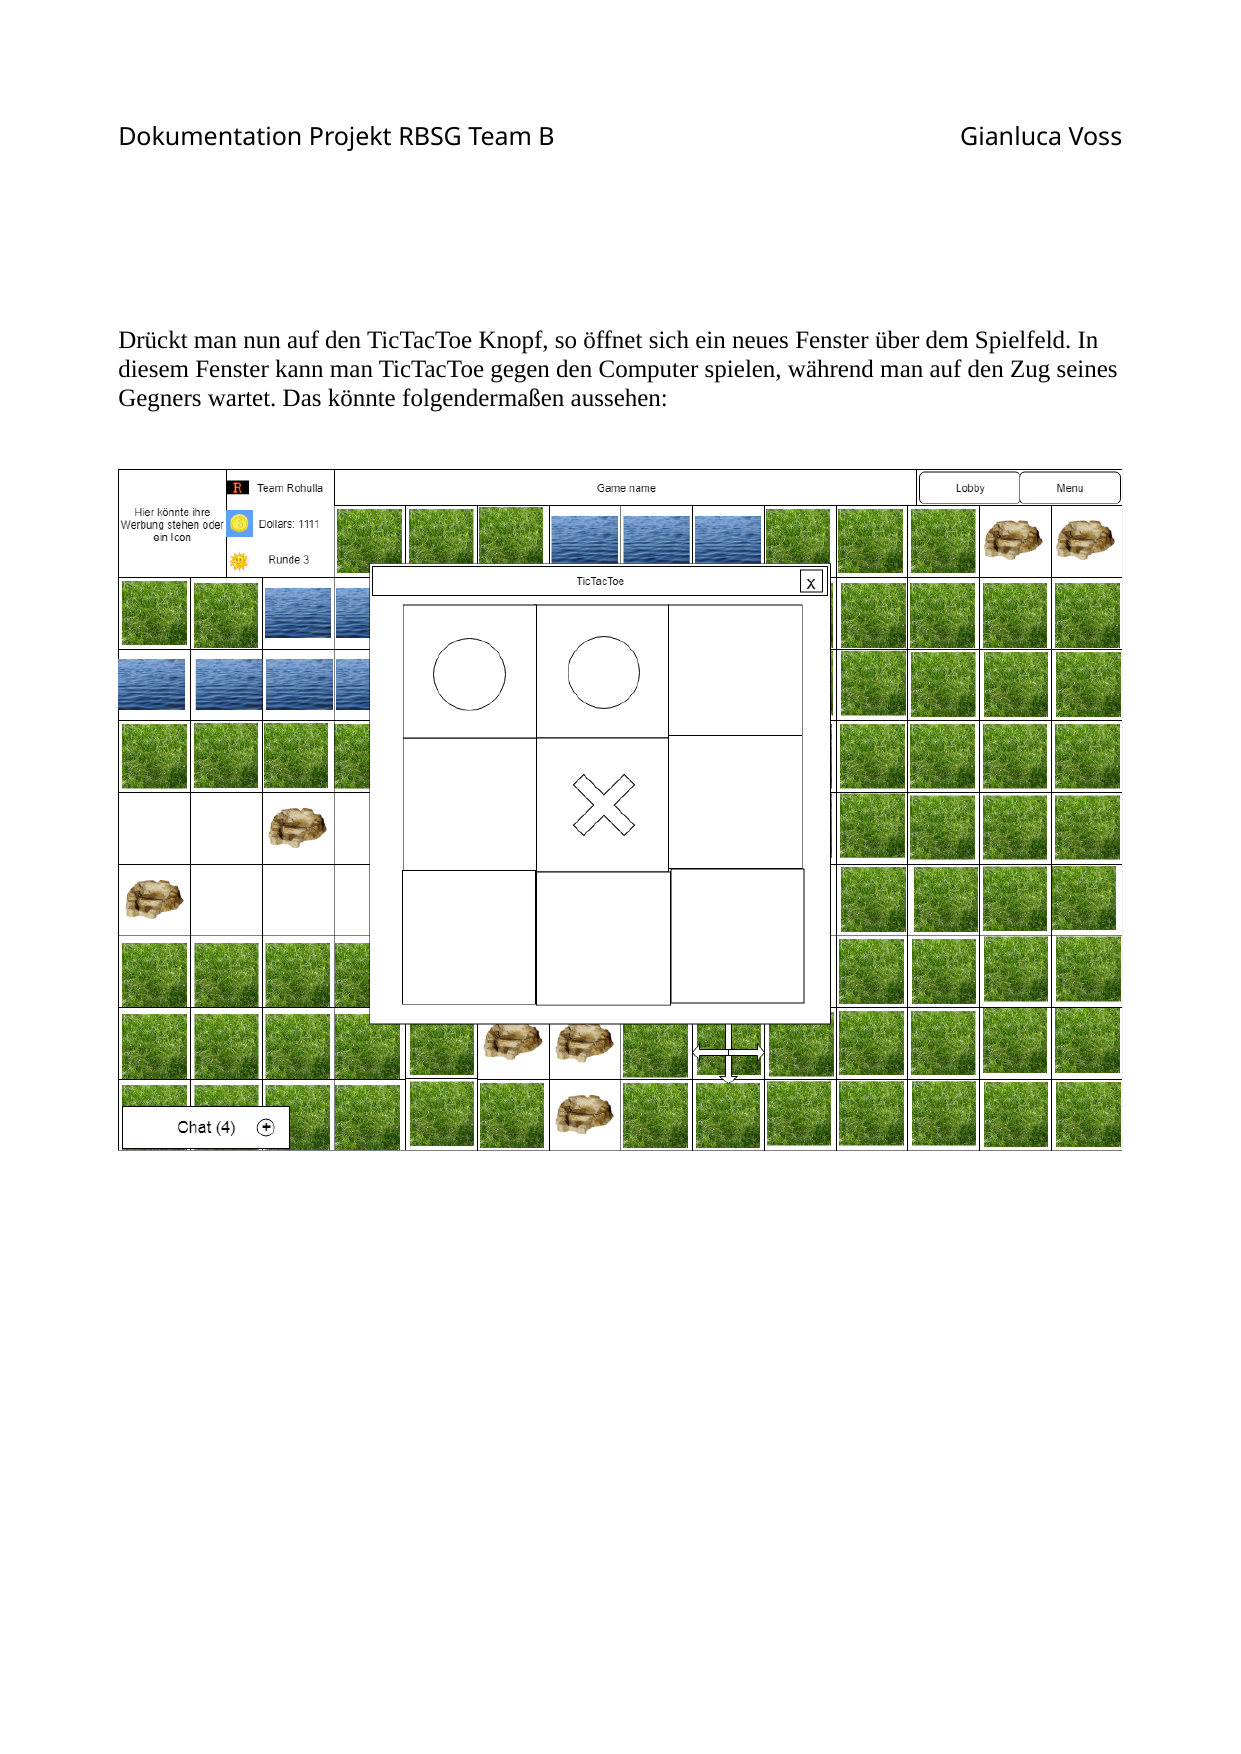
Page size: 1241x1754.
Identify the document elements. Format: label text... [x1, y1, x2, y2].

picture [118, 469, 1123, 1151]
text Drückt man nun auf den TicTacToe Knopf, so öffnet sich ein neues Fenster über dem Spielfeld. In diesem Fenster kann man TicTacToe gegen den Computer spielen, während man auf den Zug seines Gegners wartet. Das könnte folgendermaßen aussehen: [118, 325, 1122, 412]
